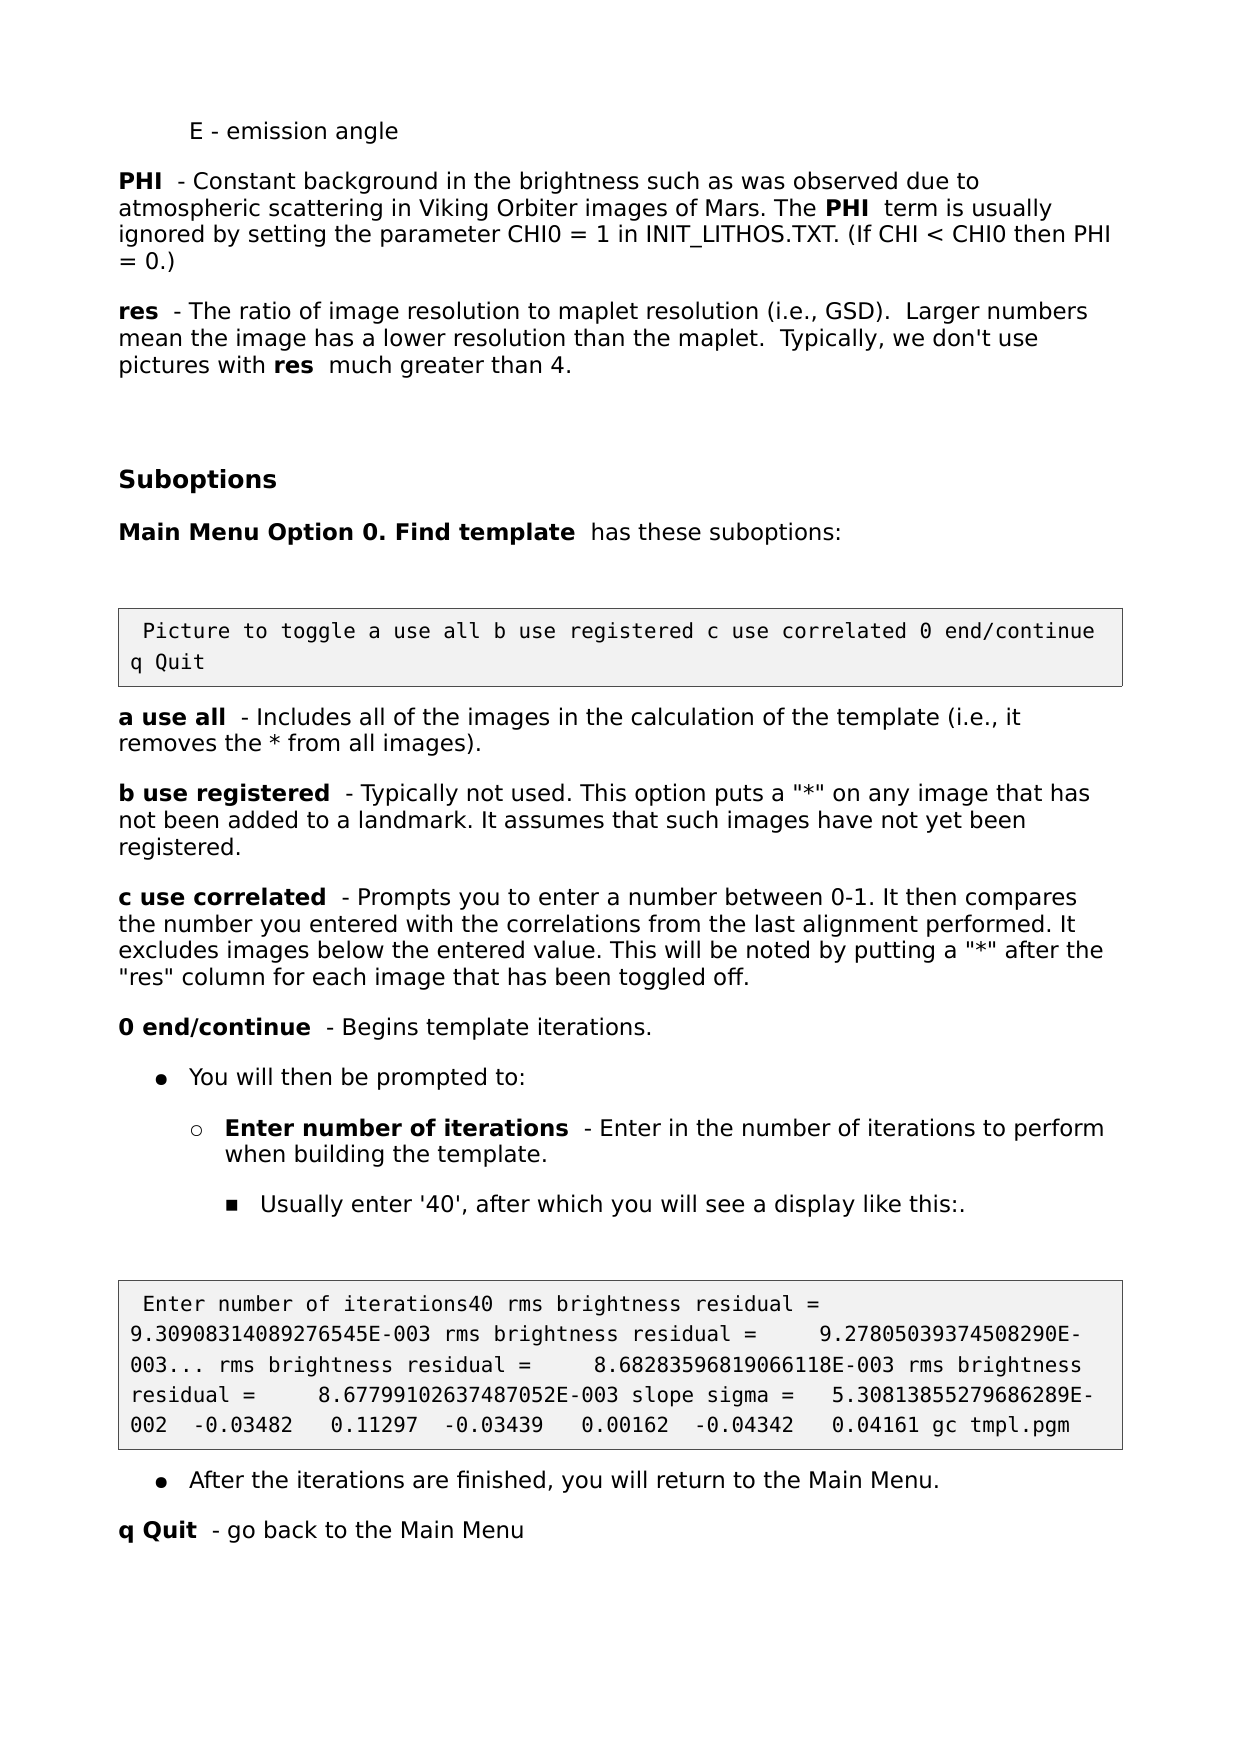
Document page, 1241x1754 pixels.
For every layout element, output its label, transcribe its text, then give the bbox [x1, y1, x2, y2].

list Enter number of iterations - Enter in the number of iterations to perform when building the template. [189, 1115, 1122, 1168]
text Picture to toggle a use all b use registered c use correlated 0 end/continue q Quit [119, 609, 1122, 686]
text c use correlated - Prompts you to enter a number between 0-1. It then compares the number you entered with the correlations from the last alignment performed. It excludes images below the entered value. This will be noted by putting a "*" after the "res" column for each image that has been toggled off. [118, 884, 1122, 991]
text b use registered - Typically not used. This option puts a "*" on any image that has not been added to a landmark. It assumes that such images have not yet been registered. [118, 781, 1122, 861]
text PHI - Constant background in the brightness such as was observed due to atmospheric scattering in Viking Orbiter images of Mars. The PHI term is usually ignored by setting the parameter CHI0 = 1 in INIT_LITHOS.TXT. (If CHI < CHI0 then PHI = 0.) [118, 168, 1122, 275]
text q Quit - go back to the Main Menu [118, 1518, 1122, 1544]
list Usually enter '40', after which you will see a display like this:. [224, 1192, 1122, 1218]
text 0 end/continue - Begins template iterations. [118, 1014, 1122, 1041]
text Main Menu Option 0. Find template has these suboptions: [118, 519, 1122, 546]
list You will then be prompted to: [153, 1064, 1122, 1091]
text Enter number of iterations40 rms brightness residual = 9.30908314089276545E-003 rms brightness residual = 9.27805039374508290E-003... rms brightness residual = 8.68283596819066118E-003 rms brightness residual = 8.67799102637487052E-003 slope sigma = 5.30813855279686289E-002 -0.03482 0.11297 -0.03439 0.00162 -0.04342 0.04161 gc tmpl.pgm [119, 1281, 1122, 1449]
text res - The ratio of image resolution to maplet resolution (i.e., GSD). Larger numbers mean the image has a lower resolution than the maplet. Typically, we don't use pictures with res much greater than 4. [118, 298, 1122, 378]
list E - emission angle [153, 118, 1122, 145]
subtitle Suboptions [118, 466, 1122, 495]
list After the iterations are finished, you will return to the Main Menu. [153, 1467, 1122, 1494]
text a use all - Includes all of the images in the calculation of the template (i.e., it removes the * from all images). [118, 704, 1122, 757]
